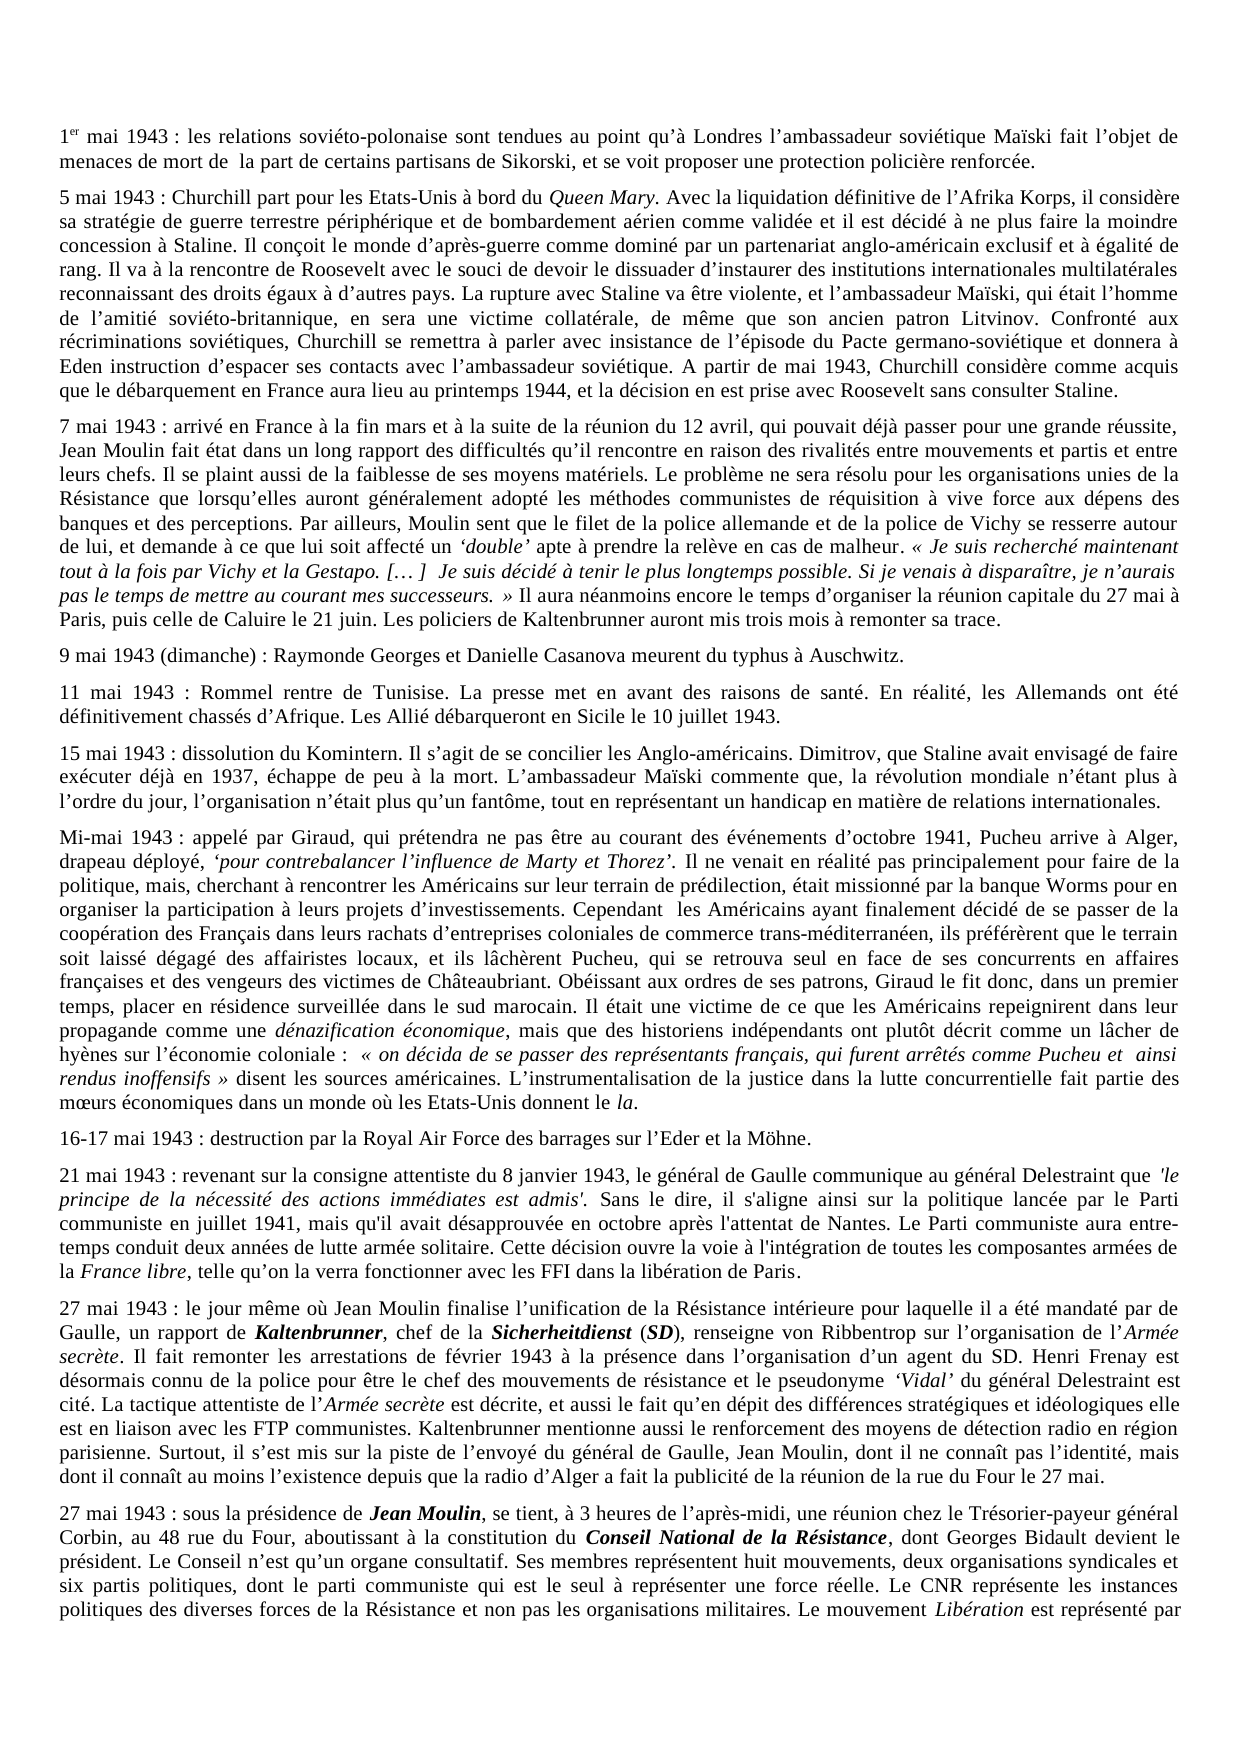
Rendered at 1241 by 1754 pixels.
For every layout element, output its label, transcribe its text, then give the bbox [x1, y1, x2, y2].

text Mi-mai 1943 : appelé par Giraud, qui prétendra ne pas être au courant des événements d’octobre 1941, Pucheu arrive à Alger, drapeau déployé, ‘pour contrebalancer l’influence de Marty et Thorez’. Il ne venait en réalité pas principalement pour faire de la politique, mais, cherchant à rencontrer les Américains sur leur terrain de prédilection, était missionné par la banque Worms pour en organiser la participation à leurs projets d’investissements. Cependant les Américains ayant finalement décidé de se passer de la coopération des Français dans leurs rachats d’entreprises coloniales de commerce trans-méditerranéen, ils préférèrent que le terrain soit laissé dégagé des affairistes locaux, et ils lâchèrent Pucheu, qui se retrouva seul en face de ses concurrents en affaires françaises et des vengeurs des victimes de Châteaubriant. Obéissant aux ordres de ses patrons, Giraud le fit donc, dans un premier temps, placer en résidence surveillée dans le sud marocain. Il était une victime de ce que les Américains repeignirent dans leur propagande comme une dénazification économique, mais que des historiens indépendants ont plutôt décrit comme un lâcher de hyènes sur l’économie coloniale : « on décida de se passer des représentants français, qui furent arrêtés comme Pucheu et ainsi rendus inoffensifs » disent les sources américaines. L’instrumentalisation de la justice dans la lutte concurrentielle fait partie des mœurs économiques dans un monde où les Etats-Unis donnent le la. [59, 825, 1181, 1114]
text 27 mai 1943 : sous la présidence de Jean Moulin, se tient, à 3 heures de l’après-midi, une réunion chez le Trésorier-payeur général Corbin, au 48 rue du Four, aboutissant à la constitution du Conseil National de la Résistance, dont Georges Bidault devient le président. Le Conseil n’est qu’un organe consultatif. Ses membres représentent huit mouvements, deux organisations syndicales et six partis politiques, dont le parti communiste qui est le seul à représenter une force réelle. Le CNR représente les instances politiques des diverses forces de la Résistance et non pas les organisations militaires. Le mouvement Libération est représenté par [59, 1501, 1181, 1621]
text 11 mai 1943 : Rommel rentre de Tunisise. La presse met en avant des raisons de santé. En réalité, les Allemands ont été définitivement chassés d’Afrique. Les Allié débarqueront en Sicile le 10 juillet 1943. [59, 680, 1181, 728]
text 16-17 mai 1943 : destruction par la Royal Air Force des barrages sur l’Eder et la Möhne. [59, 1126, 1181, 1150]
text 1er mai 1943 : les relations soviéto-polonaise sont tendues au point qu’à Londres l’ambassadeur soviétique Maïski fait l’objet de menaces de mort de la part de certains partisans de Sikorski, et se voit proposer une protection policière renforcée. [59, 124, 1181, 172]
text 9 mai 1943 (dimanche) : Raymonde Georges et Danielle Casanova meurent du typhus à Auschwitz. [59, 643, 1181, 667]
text 27 mai 1943 : le jour même où Jean Moulin finalise l’unification de la Résistance intérieure pour laquelle il a été mandaté par de Gaulle, un rapport de Kaltenbrunner, chef de la Sicherheitdienst (SD), renseigne von Ribbentrop sur l’organisation de l’Armée secrète. Il fait remonter les arrestations de février 1943 à la présence dans l’organisation d’un agent du SD. Henri Frenay est désormais connu de la police pour être le chef des mouvements de résistance et le pseudonyme ‘Vidal’ du général Delestraint est cité. La tactique attentiste de l’Armée secrète est décrite, et aussi le fait qu’en dépit des différences stratégiques et idéologiques elle est en liaison avec les FTP communistes. Kaltenbrunner mentionne aussi le renforcement des moyens de détection radio en région parisienne. Surtout, il s’est mis sur la piste de l’envoyé du général de Gaulle, Jean Moulin, dont il ne connaît pas l’identité, mais dont il connaît au moins l’existence depuis que la radio d’Alger a fait la publicité de la réunion de la rue du Four le 27 mai. [59, 1296, 1181, 1488]
text 7 mai 1943 : arrivé en France à la fin mars et à la suite de la réunion du 12 avril, qui pouvait déjà passer pour une grande réussite, Jean Moulin fait état dans un long rapport des difficultés qu’il rencontre en raison des rivalités entre mouvements et partis et entre leurs chefs. Il se plaint aussi de la faiblesse de ses moyens matériels. Le problème ne sera résolu pour les organisations unies de la Résistance que lorsqu’elles auront généralement adopté les méthodes communistes de réquisition à vive force aux dépens des banques et des perceptions. Par ailleurs, Moulin sent que le filet de la police allemande et de la police de Vichy se resserre autour de lui, et demande à ce que lui soit affecté un ‘double’ apte à prendre la relève en cas de malheur. « Je suis recherché maintenant tout à la fois par Vichy et la Gestapo. [… ] Je suis décidé à tenir le plus longtemps possible. Si je venais à disparaître, je n’aurais pas le temps de mettre au courant mes successeurs. » Il aura néanmoins encore le temps d’organiser la réunion capitale du 27 mai à Paris, puis celle de Caluire le 21 juin. Les policiers de Kaltenbrunner auront mis trois mois à remonter sa trace. [59, 414, 1181, 631]
text 15 mai 1943 : dissolution du Komintern. Il s’agit de se concilier les Anglo-américains. Dimitrov, que Staline avait envisagé de faire exécuter déjà en 1937, échappe de peu à la mort. L’ambassadeur Maïski commente que, la révolution mondiale n’étant plus à l’ordre du jour, l’organisation n’était plus qu’un fantôme, tout en représentant un handicap en matière de relations internationales. [59, 740, 1181, 812]
text 21 mai 1943 : revenant sur la consigne attentiste du 8 janvier 1943, le général de Gaulle communique au général Delestraint que 'le principe de la nécessité des actions immédiates est admis'. Sans le dire, il s'aligne ainsi sur la politique lancée par le Parti communiste en juillet 1941, mais qu'il avait désapprouvée en octobre après l'attentat de Nantes. Le Parti communiste aura entre-temps conduit deux années de lutte armée solitaire. Cette décision ouvre la voie à l'intégration de toutes les composantes armées de la France libre, telle qu’on la verra fonctionner avec les FFI dans la libération de Paris. [59, 1163, 1181, 1283]
text 5 mai 1943 : Churchill part pour les Etats-Unis à bord du Queen Mary. Avec la liquidation définitive de l’Afrika Korps, il considère sa stratégie de guerre terrestre périphérique et de bombardement aérien comme validée et il est décidé à ne plus faire la moindre concession à Staline. Il conçoit le monde d’après-guerre comme dominé par un partenariat anglo-américain exclusif et à égalité de rang. Il va à la rencontre de Roosevelt avec le souci de devoir le dissuader d’instaurer des institutions internationales multilatérales reconnaissant des droits égaux à d’autres pays. La rupture avec Staline va être violente, et l’ambassadeur Maïski, qui était l’homme de l’amitié soviéto-britannique, en sera une victime collatérale, de même que son ancien patron Litvinov. Confronté aux récriminations soviétiques, Churchill se remettra à parler avec insistance de l’épisode du Pacte germano-soviétique et donnera à Eden instruction d’espacer ses contacts avec l’ambassadeur soviétique. A partir de mai 1943, Churchill considère comme acquis que le débarquement en France aura lieu au printemps 1944, et la décision en est prise avec Roosevelt sans consulter Staline. [59, 185, 1181, 402]
